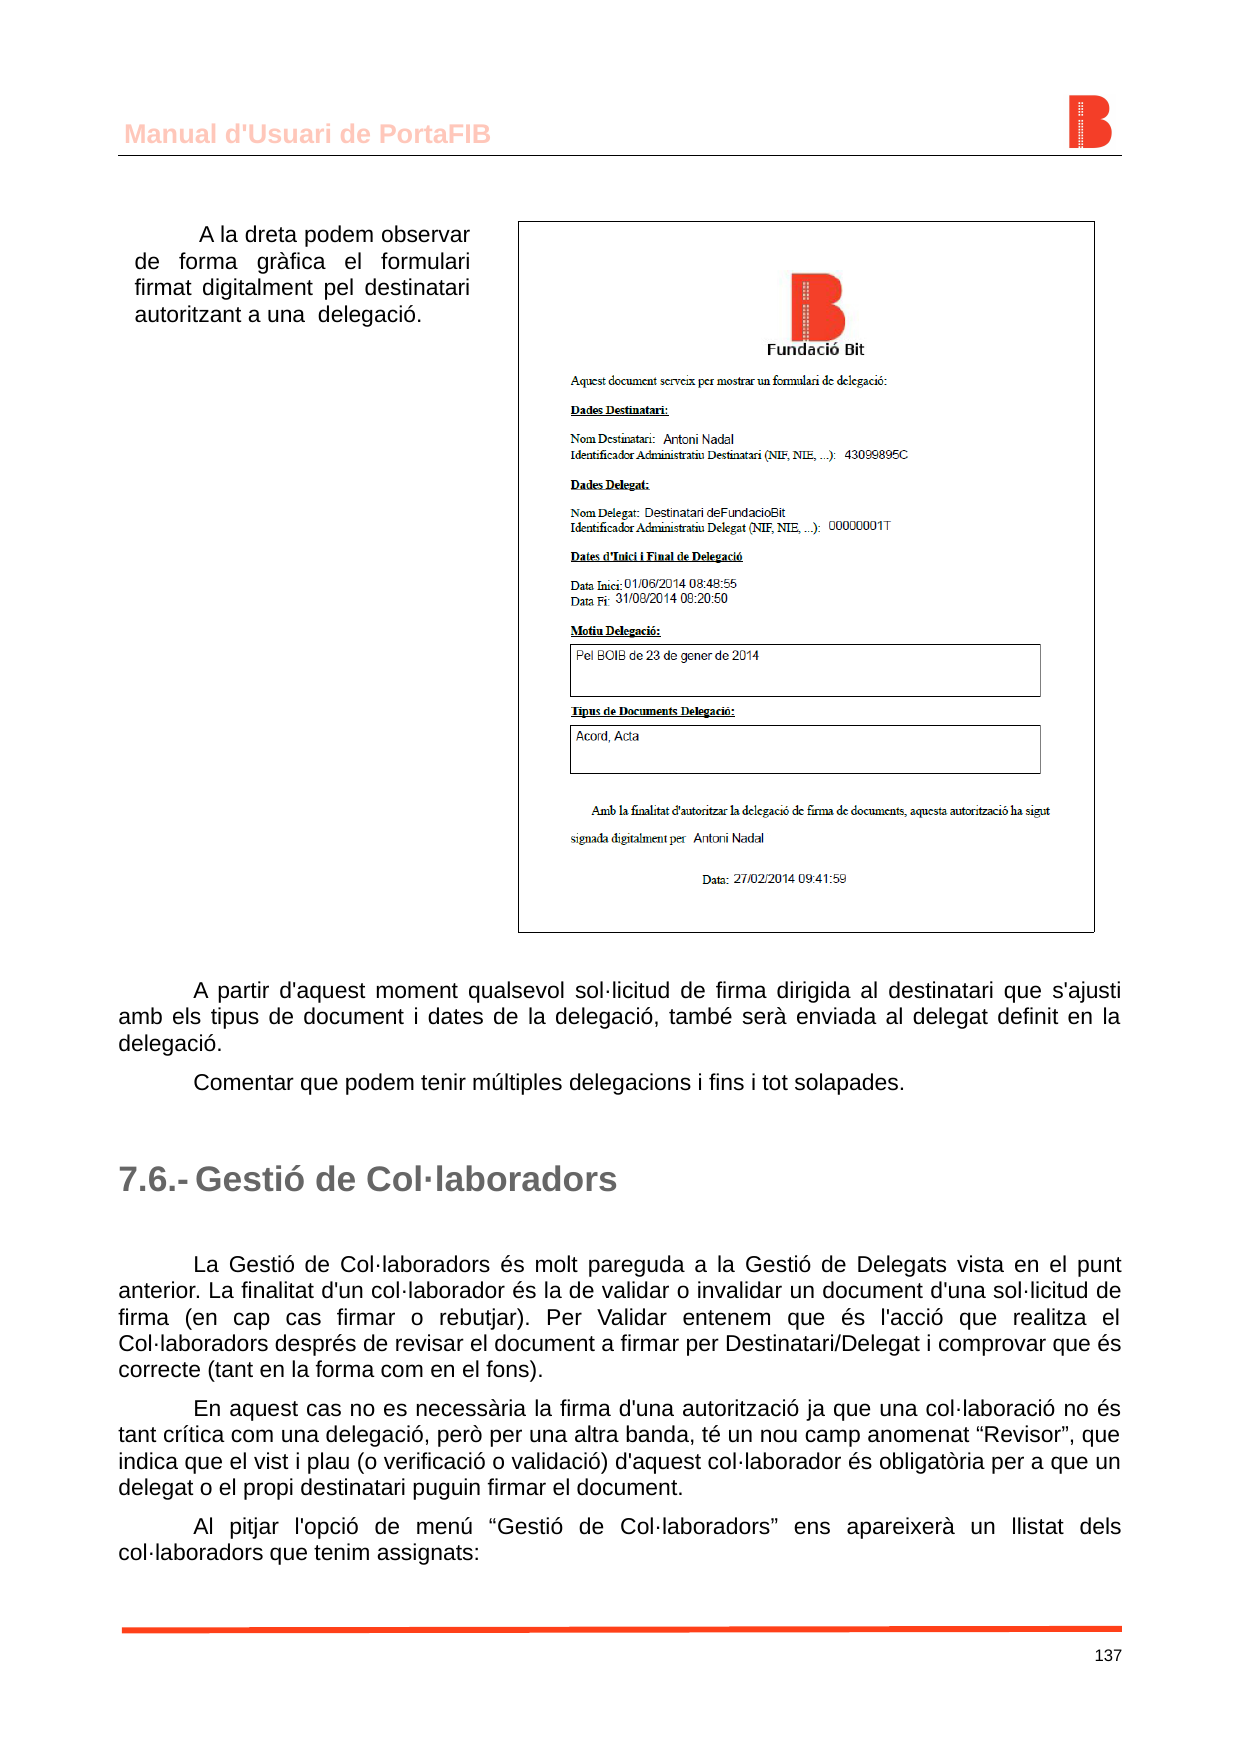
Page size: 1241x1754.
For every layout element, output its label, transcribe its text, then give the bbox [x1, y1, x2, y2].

text A partir d'aquest moment qualsevol sol·licitud de firma dirigida al destinatari que s'ajusti amb els tipus de document i dates de la delegació, també serà enviada al delegat definit en la delegació. [118, 977, 1122, 1056]
table_header [489, 216, 1122, 938]
text Comentar que podem tenir múltiples delegacions i fins i tot solapades. [118, 1068, 1122, 1095]
picture [556, 260, 1056, 894]
text La Gestió de Col·laboradors és molt pareguda a la Gestió de Delegats vista en el punt anterior. La finalitat d'un col·laborador és la de validar o invalidar un document d'una sol·licitud de firma (en cap cas firmar o rebutjar). Per Validar entenem que és l'acció que realitza el Col·laboradors després de revisar el document a firmar per Destinatari/Delegat i comprovar que és correcte (tant en la forma com en el fons). [118, 1251, 1122, 1382]
text En aquest cas no es necessària la firma d'una autorització ja que una col·laboració no és tant crítica com una delegació, però per una altra banda, té un nou camp anomenat “Revisor”, que indica que el vist i plau (o verificació o validació) d'aquest col·laborador és obligatòria per a que un delegat o el propi destinatari puguin firmar el document. [118, 1395, 1122, 1500]
picture [1063, 94, 1117, 150]
text Al pitjar l'opció de menú “Gestió de Col·laboradors” ens apareixerà un llistat dels col·laboradors que tenim assignats: [118, 1513, 1122, 1566]
subtitle Gestió de Col·laboradors [118, 1159, 1122, 1199]
table_header A la dreta podem observar de forma gràfica el formulari firmat digitalment pel destinatari autoritzant a una delegació. [118, 216, 489, 938]
